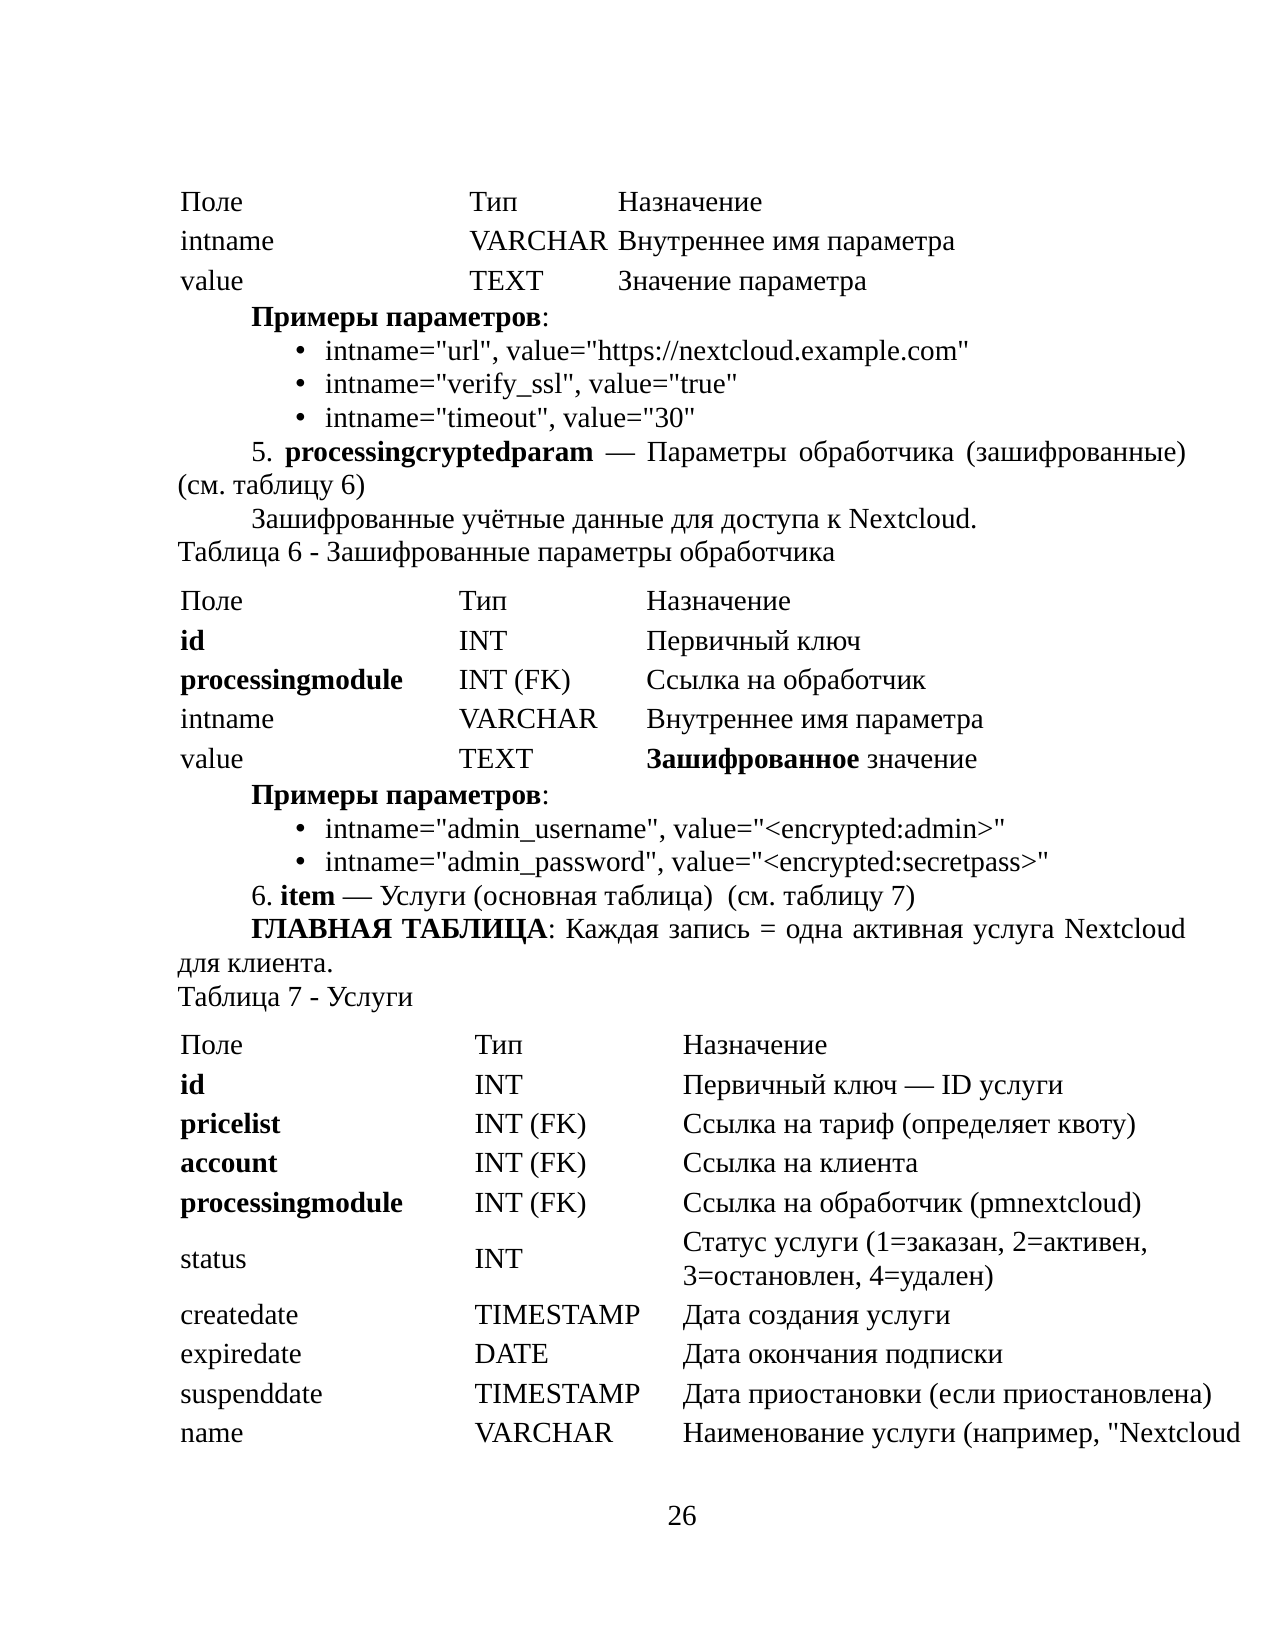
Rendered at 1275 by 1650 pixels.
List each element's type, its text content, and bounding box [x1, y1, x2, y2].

table_cell Наименование услуги (например, "Nextcloud [680, 1413, 1263, 1452]
table_header Назначение [615, 181, 1122, 221]
text Зашифрованные учётные данные для доступа к Nextcloud. [177, 501, 1186, 534]
table_cell TIMESTAMP [471, 1294, 680, 1334]
text Таблица 7 - Услуги [177, 979, 1186, 1012]
table_cell Внутреннее имя параметра [615, 221, 1122, 260]
table_cell Значение параметра [615, 260, 1122, 299]
table_cell value [177, 738, 456, 777]
table_cell Статус услуги (1=заказан, 2=активен, 3=остановлен, 4=удален) [680, 1221, 1263, 1294]
table_cell value [177, 260, 466, 299]
list intname="admin_password", value="<encrypted:secretpass>" [222, 844, 1186, 878]
table_cell expiredate [177, 1334, 471, 1373]
table_cell intname [177, 699, 456, 738]
table_cell Внутреннее имя параметра [643, 699, 1081, 738]
table_cell Ссылка на обработчик [643, 659, 1081, 698]
table_cell processingmodule [177, 1182, 471, 1221]
table_cell pricelist [177, 1103, 471, 1143]
table_cell Ссылка на тариф (определяет квоту) [680, 1103, 1263, 1143]
table_cell INT (FK) [471, 1103, 680, 1143]
text Примеры параметров: [177, 299, 1186, 333]
table_cell Дата создания услуги [680, 1294, 1263, 1334]
text 6. item — Услуги (основная таблица) (см. таблицу 7) [177, 878, 1186, 912]
list intname="url", value="https://nextcloud.example.com" [222, 333, 1186, 366]
table_cell INT (FK) [456, 659, 643, 698]
list intname="admin_username", value="<encrypted:admin>" [222, 811, 1186, 844]
table_cell Дата окончания подписки [680, 1334, 1263, 1373]
table_cell Первичный ключ — ID услуги [680, 1064, 1263, 1103]
table_cell INT (FK) [471, 1143, 680, 1182]
table_cell INT [471, 1221, 680, 1294]
table_cell DATE [471, 1334, 680, 1373]
table_header Тип [456, 580, 643, 620]
table_cell Дата приостановки (если приостановлена) [680, 1373, 1263, 1412]
table_header Поле [177, 181, 466, 221]
table_cell VARCHAR [456, 699, 643, 738]
table_cell processingmodule [177, 659, 456, 698]
text Примеры параметров: [177, 777, 1186, 811]
table_cell status [177, 1221, 471, 1294]
table_cell id [177, 1064, 471, 1103]
list intname="timeout", value="30" [222, 400, 1186, 434]
text 5. processingcryptedparam — Параметры обработчика (зашифрованные) (см. таблицу 6) [177, 434, 1186, 501]
list intname="verify_ssl", value="true" [222, 366, 1186, 400]
table_cell name [177, 1413, 471, 1452]
table_cell Первичный ключ [643, 620, 1081, 659]
table_cell TEXT [456, 738, 643, 777]
table_cell Ссылка на обработчик (pmnextcloud) [680, 1182, 1263, 1221]
table_header Назначение [643, 580, 1081, 620]
table_cell Ссылка на клиента [680, 1143, 1263, 1182]
table_cell INT [456, 620, 643, 659]
table_cell TIMESTAMP [471, 1373, 680, 1412]
table_header Тип [471, 1025, 680, 1064]
table_cell id [177, 620, 456, 659]
table_cell INT [471, 1064, 680, 1103]
table_header Поле [177, 1025, 471, 1064]
table_cell VARCHAR [466, 221, 615, 260]
table_header Поле [177, 580, 456, 620]
table_header Назначение [680, 1025, 1263, 1064]
table_cell VARCHAR [471, 1413, 680, 1452]
text Таблица 6 - Зашифрованные параметры обработчика [177, 534, 1186, 568]
text ГЛАВНАЯ ТАБЛИЦА: Каждая запись = одна активная услуга Nextcloud для клиента. [177, 912, 1186, 979]
table_cell intname [177, 221, 466, 260]
table_cell Зашифрованное значение [643, 738, 1081, 777]
table_cell TEXT [466, 260, 615, 299]
table_header Тип [466, 181, 615, 221]
table_cell createdate [177, 1294, 471, 1334]
table_cell account [177, 1143, 471, 1182]
table_cell suspenddate [177, 1373, 471, 1412]
table_cell INT (FK) [471, 1182, 680, 1221]
